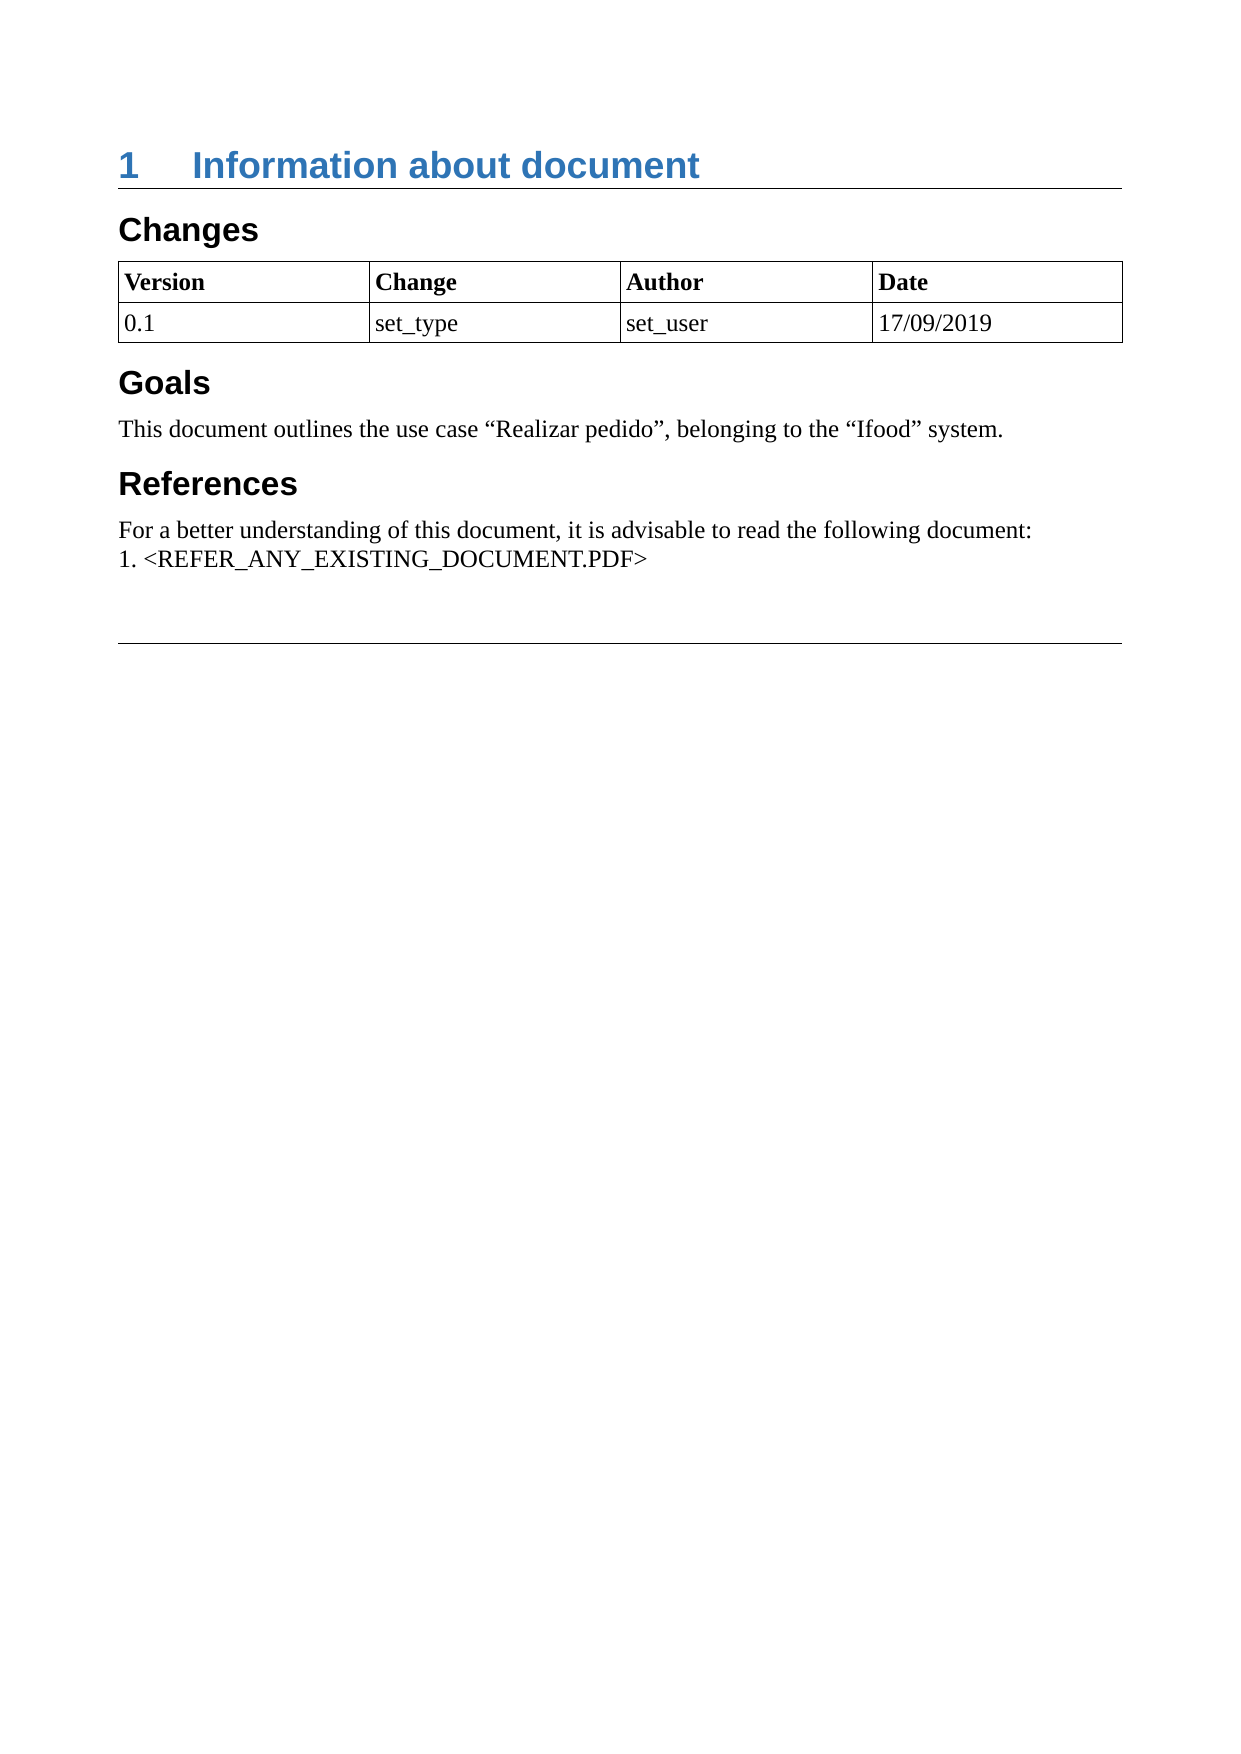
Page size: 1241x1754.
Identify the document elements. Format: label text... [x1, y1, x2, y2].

subtitle Changes [118, 210, 1122, 248]
table_cell set_user [621, 303, 872, 342]
table_header Change [370, 262, 620, 301]
table_cell 0.1 [119, 303, 369, 342]
text 1. <REFER_ANY_EXISTING_DOCUMENT.PDF> [118, 544, 1122, 572]
subtitle Goals [118, 363, 1122, 402]
table_header Author [621, 262, 872, 301]
table_header Version [119, 262, 369, 301]
table_cell set_type [370, 303, 620, 342]
subtitle References [118, 464, 1122, 502]
table_cell 17/09/2019 [873, 303, 1122, 342]
subtitle Information about document [118, 143, 1122, 188]
table_header Date [873, 262, 1122, 301]
text For a better understanding of this document, it is advisable to read the following document: [118, 515, 1122, 544]
text This document outlines the use case “Realizar pedido”, belonging to the “Ifood” system. [118, 414, 1122, 443]
